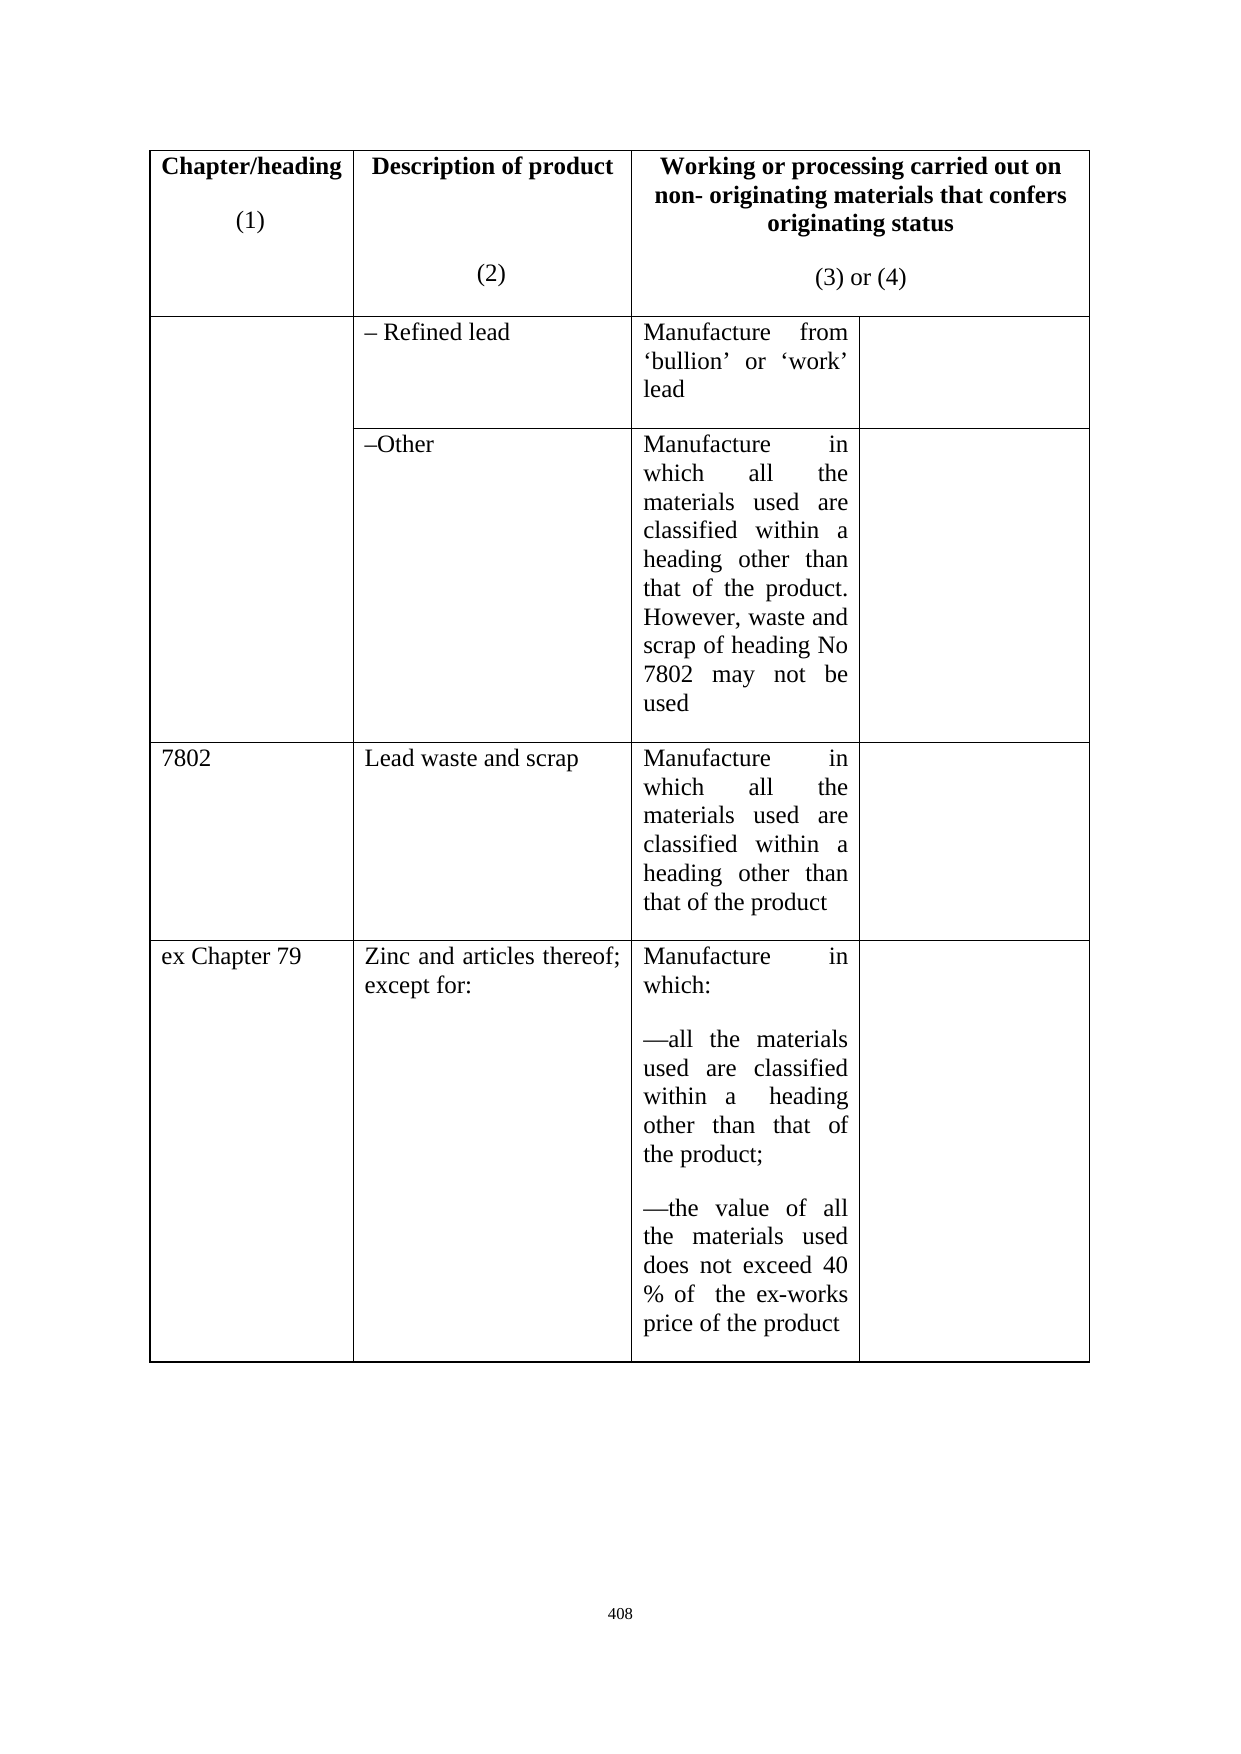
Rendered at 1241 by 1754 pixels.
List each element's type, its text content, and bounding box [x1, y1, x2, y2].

table_cell – Refined lead [354, 317, 631, 428]
table_cell [860, 743, 1089, 940]
table_cell [860, 317, 1089, 428]
table_cell Manufacture in which all the materials used are classified within a heading other than that of the product. However, waste and scrap of heading No 7802 may not be used [632, 429, 859, 742]
table_cell [860, 429, 1089, 742]
table_cell Lead waste and scrap [354, 743, 631, 940]
table_cell ex Chapter 79 [151, 941, 353, 1361]
table_cell 7802 [151, 743, 353, 940]
table_cell [151, 317, 353, 742]
table_cell Manufacture in which all the materials used are classified within a heading other than that of the product [632, 743, 859, 940]
table_header Chapter/heading (1) [151, 151, 353, 316]
table_header Description of product (2) [354, 151, 631, 316]
table_header Working or processing carried out on non- originating materials that confers originating status (3) or (4) [632, 151, 1089, 316]
table_cell Manufacture from ‘bullion’ or ‘work’ lead [632, 317, 859, 428]
table_cell Zinc and articles thereof; except for: [354, 941, 631, 1361]
table_cell [860, 941, 1089, 1361]
table_cell –Other [354, 429, 631, 742]
table_cell Manufacture in which: —all the materials used are classified within a heading other than that of the product; —the value of all the materials used does not exceed 40 % of the ex-works price of the product [632, 941, 859, 1361]
